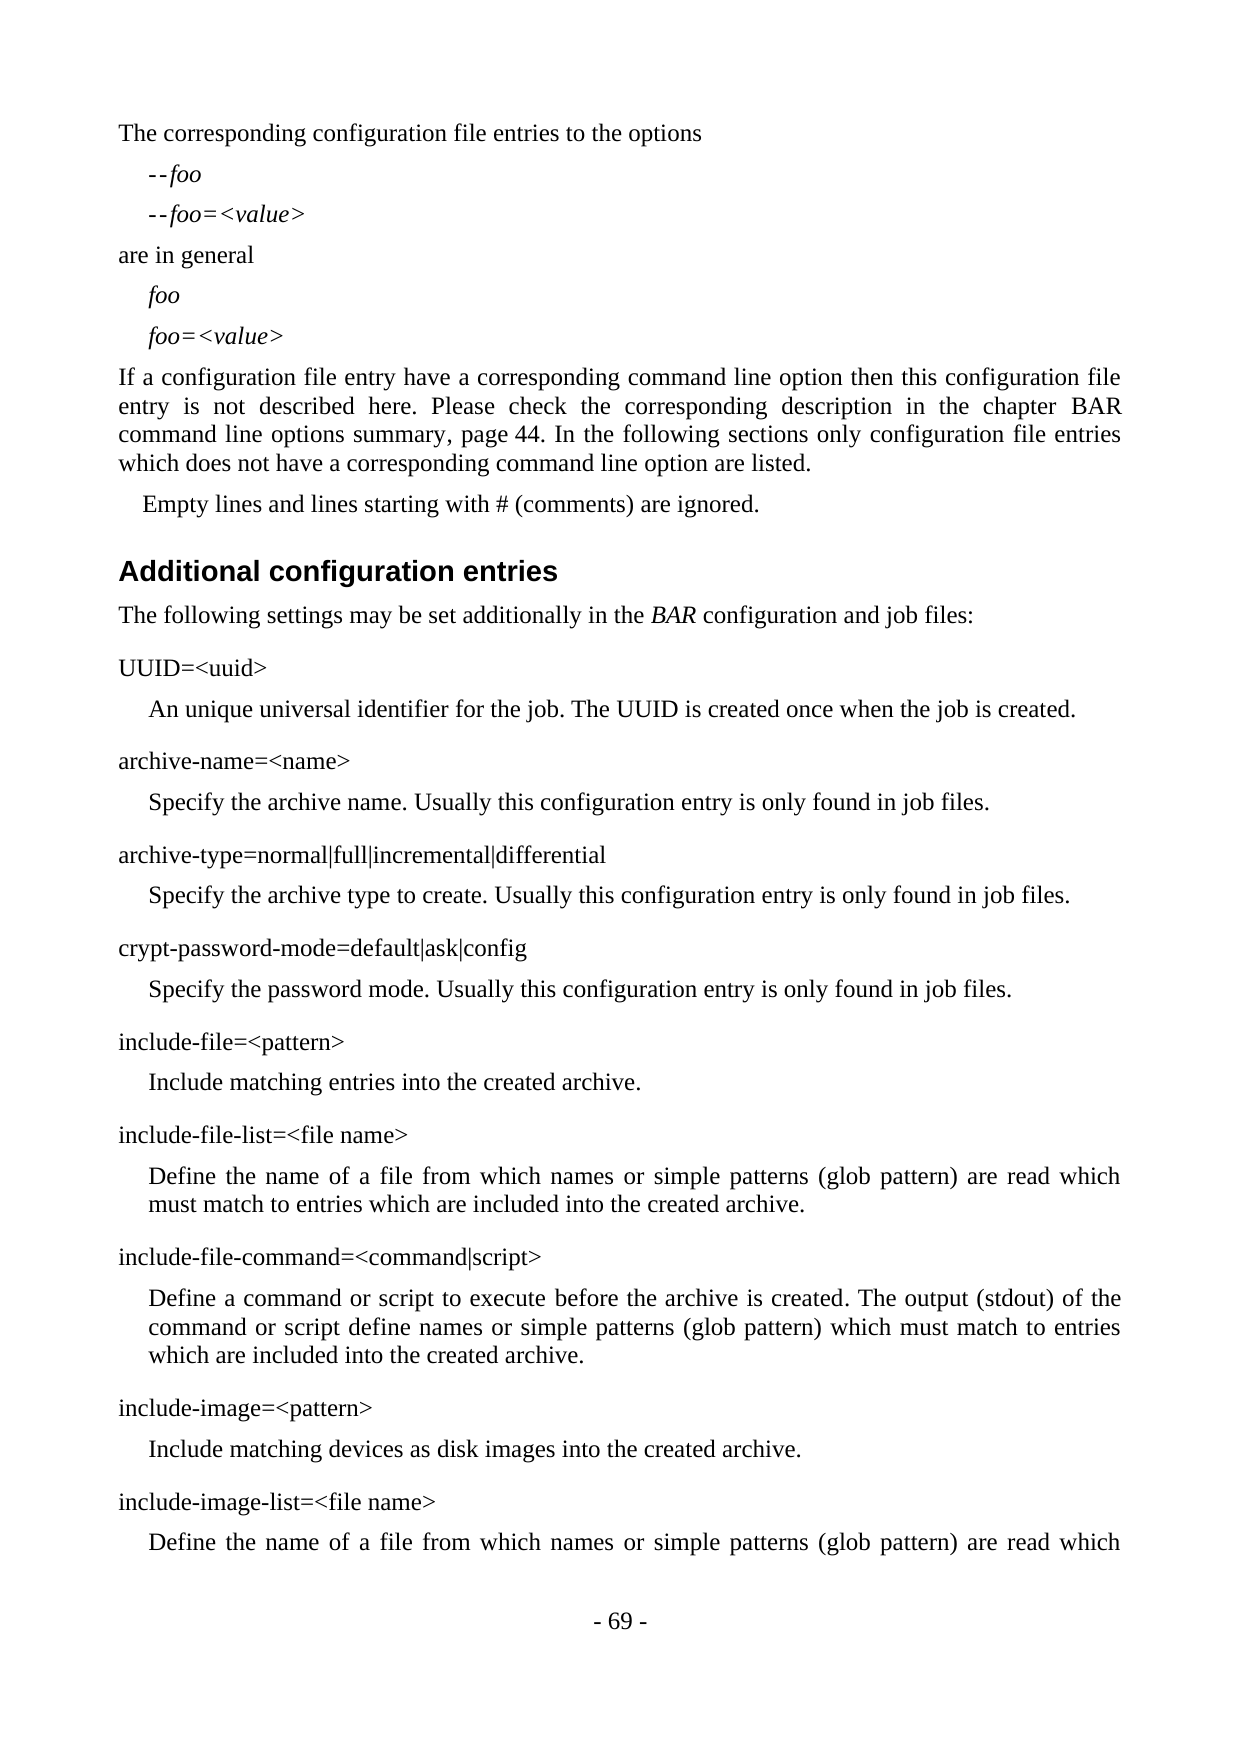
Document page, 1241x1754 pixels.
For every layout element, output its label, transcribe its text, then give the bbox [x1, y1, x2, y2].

title include-file-list=<file name> [118, 1120, 1122, 1149]
text Include matching devices as disk images into the created archive. [148, 1434, 1122, 1463]
text If a configuration file entry have a corresponding command line option then this configuration file entry is not described here. Please check the corresponding description in the chapter BAR command line options summary, page 43. In the following sections only configuration file entries which does not have a corresponding command line option are listed. [118, 362, 1122, 477]
text Include matching entries into the created archive. [148, 1067, 1122, 1096]
title include-file-command=<command|script> [118, 1242, 1122, 1271]
text Define the name of a file from which names or simple patterns (glob pattern) are read which [148, 1527, 1122, 1556]
title UUID=<uuid> [118, 653, 1122, 682]
text Specify the password mode. Usually this configuration entry is only found in job files. [148, 974, 1122, 1003]
text Specify the archive type to create. Usually this configuration entry is only found in job files. [148, 881, 1122, 909]
text are in general [118, 240, 1122, 269]
title archive-name=<name> [118, 746, 1122, 775]
text Define the name of a file from which names or simple patterns (glob pattern) are read which must match to entries which are included into the created archive. [148, 1161, 1122, 1218]
text The corresponding configuration file entries to the options [118, 118, 1122, 147]
title archive-type=normal|full|incremental|differential [118, 840, 1122, 868]
text foo [148, 281, 1122, 309]
title include-file=<pattern> [118, 1027, 1122, 1055]
title include-image-list=<file name> [118, 1487, 1122, 1515]
text ‑‑foo [148, 159, 1122, 187]
title crypt-password-mode=default|ask|config [118, 933, 1122, 962]
text Define a command or script to execute before the archive is created. The output (stdout) of the command or script define names or simple patterns (glob pattern) which must match to entries which are included into the created archive. [148, 1283, 1122, 1369]
text Empty lines and lines starting with # (comments) are ignored. [118, 489, 1122, 518]
subtitle Additional configuration entries [118, 554, 1122, 588]
title include-image=<pattern> [118, 1393, 1122, 1422]
text foo=<value> [148, 321, 1122, 350]
text Specify the archive name. Usually this configuration entry is only found in job files. [148, 787, 1122, 816]
text An unique universal identifier for the job. The UUID is created once when the job is created. [148, 694, 1122, 722]
text The following settings may be set additionally in the BAR configuration and job files: [118, 600, 1122, 629]
text ‑‑foo=<value> [148, 199, 1122, 228]
